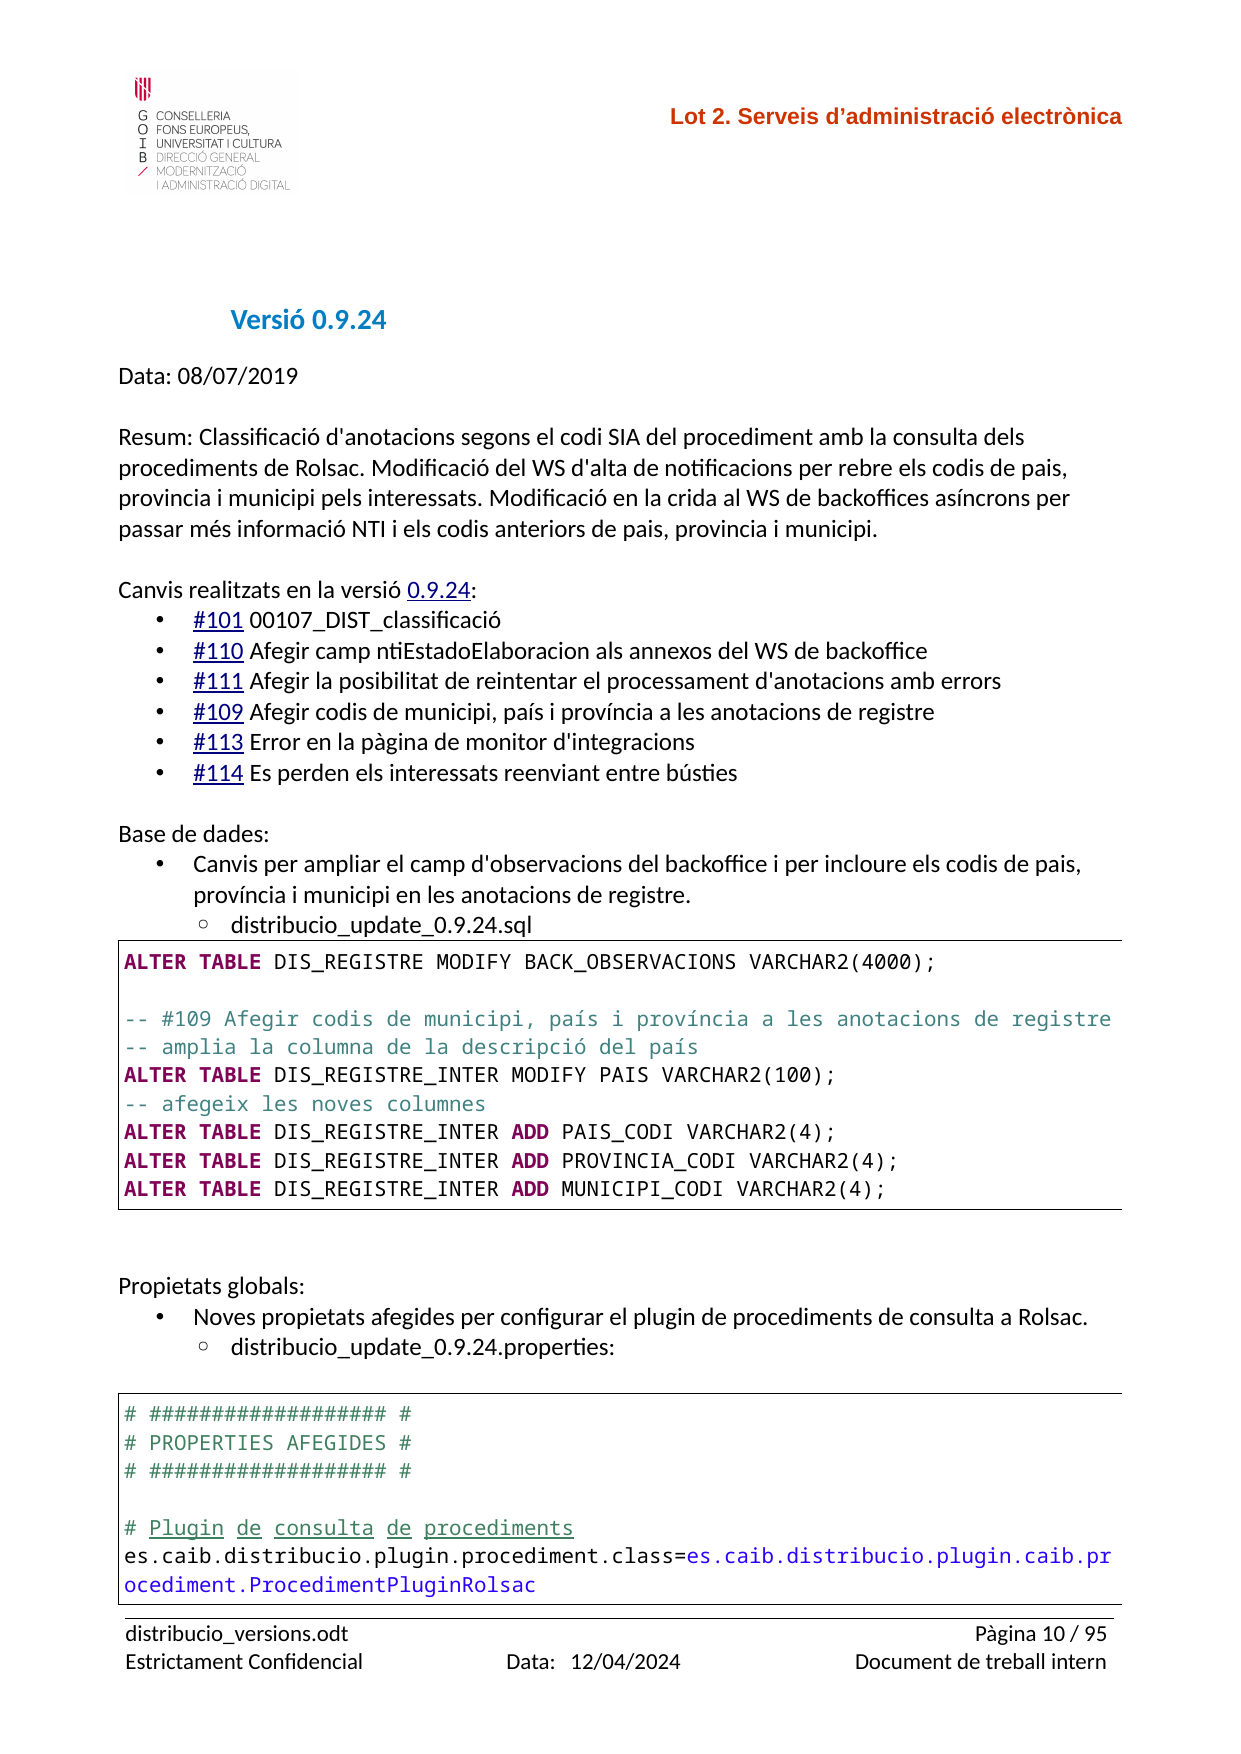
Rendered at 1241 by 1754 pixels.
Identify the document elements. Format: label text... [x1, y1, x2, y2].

list #113 Error en la pàgina de monitor d'integracions [156, 726, 1122, 757]
list Noves propietats afegides per configurar el plugin de procediments de consulta a Rolsac. [156, 1301, 1122, 1332]
text Data: 08/07/2019 [118, 360, 1122, 391]
list distribucio_update_0.9.24.properties: [193, 1332, 1122, 1362]
list #109 Afegir codis de municipi, país i província a les anotacions de registre [156, 696, 1122, 726]
list Canvis per ampliar el camp d'observacions del backoffice i per incloure els codis de pais, província i municipi en les anotacions de registre. [156, 848, 1122, 909]
list #110 Afegir camp ntiEstadoElaboracion als annexos del WS de backoffice [156, 635, 1122, 665]
text Canvis realitzats en la versió 0.9.24: [118, 574, 1122, 604]
list distribucio_update_0.9.24.sql [193, 909, 1122, 940]
list #114 Es perden els interessats reenviant entre bústies [156, 757, 1122, 787]
text Propietats globals: [118, 1271, 1122, 1301]
subtitle Versió 0.9.24 [153, 301, 1122, 336]
table_header # ################### # # PROPERTIES AFEGIDES # # ################### # # Plugin de consulta de procediments es.caib.distribucio.plugin.procediment.class=es.caib.distribucio.plugin.caib.procediment.ProcedimentPluginRolsac [119, 1394, 1122, 1604]
list #101 00107_DIST_classificació [156, 604, 1122, 635]
text Resum: Classificació d'anotacions segons el codi SIA del procediment amb la consulta dels procediments de Rolsac. Modificació del WS d'alta de notificacions per rebre els codis de pais, provincia i municipi pels interessats. Modificació en la crida al WS de backoffices asíncrons per passar més informació NTI i els codis anteriors de pais, provincia i municipi. [118, 421, 1122, 543]
text Base de dades: [118, 818, 1122, 848]
table_header ALTER TABLE DIS_REGISTRE MODIFY BACK_OBSERVACIONS VARCHAR2(4000); -- #109 Afegir codis de municipi, país i província a les anotacions de registre -- amplia la columna de la descripció del país ALTER TABLE DIS_REGISTRE_INTER MODIFY PAIS VARCHAR2(100); -- afegeix les noves columnes ALTER TABLE DIS_REGISTRE_INTER ADD PAIS_CODI VARCHAR2(4); ALTER TABLE DIS_REGISTRE_INTER ADD PROVINCIA_CODI VARCHAR2(4); ALTER TABLE DIS_REGISTRE_INTER ADD MUNICIPI_CODI VARCHAR2(4); [119, 941, 1122, 1208]
list #111 Afegir la posibilitat de reintentar el processament d'anotacions amb errors [156, 665, 1122, 696]
picture [126, 70, 299, 197]
